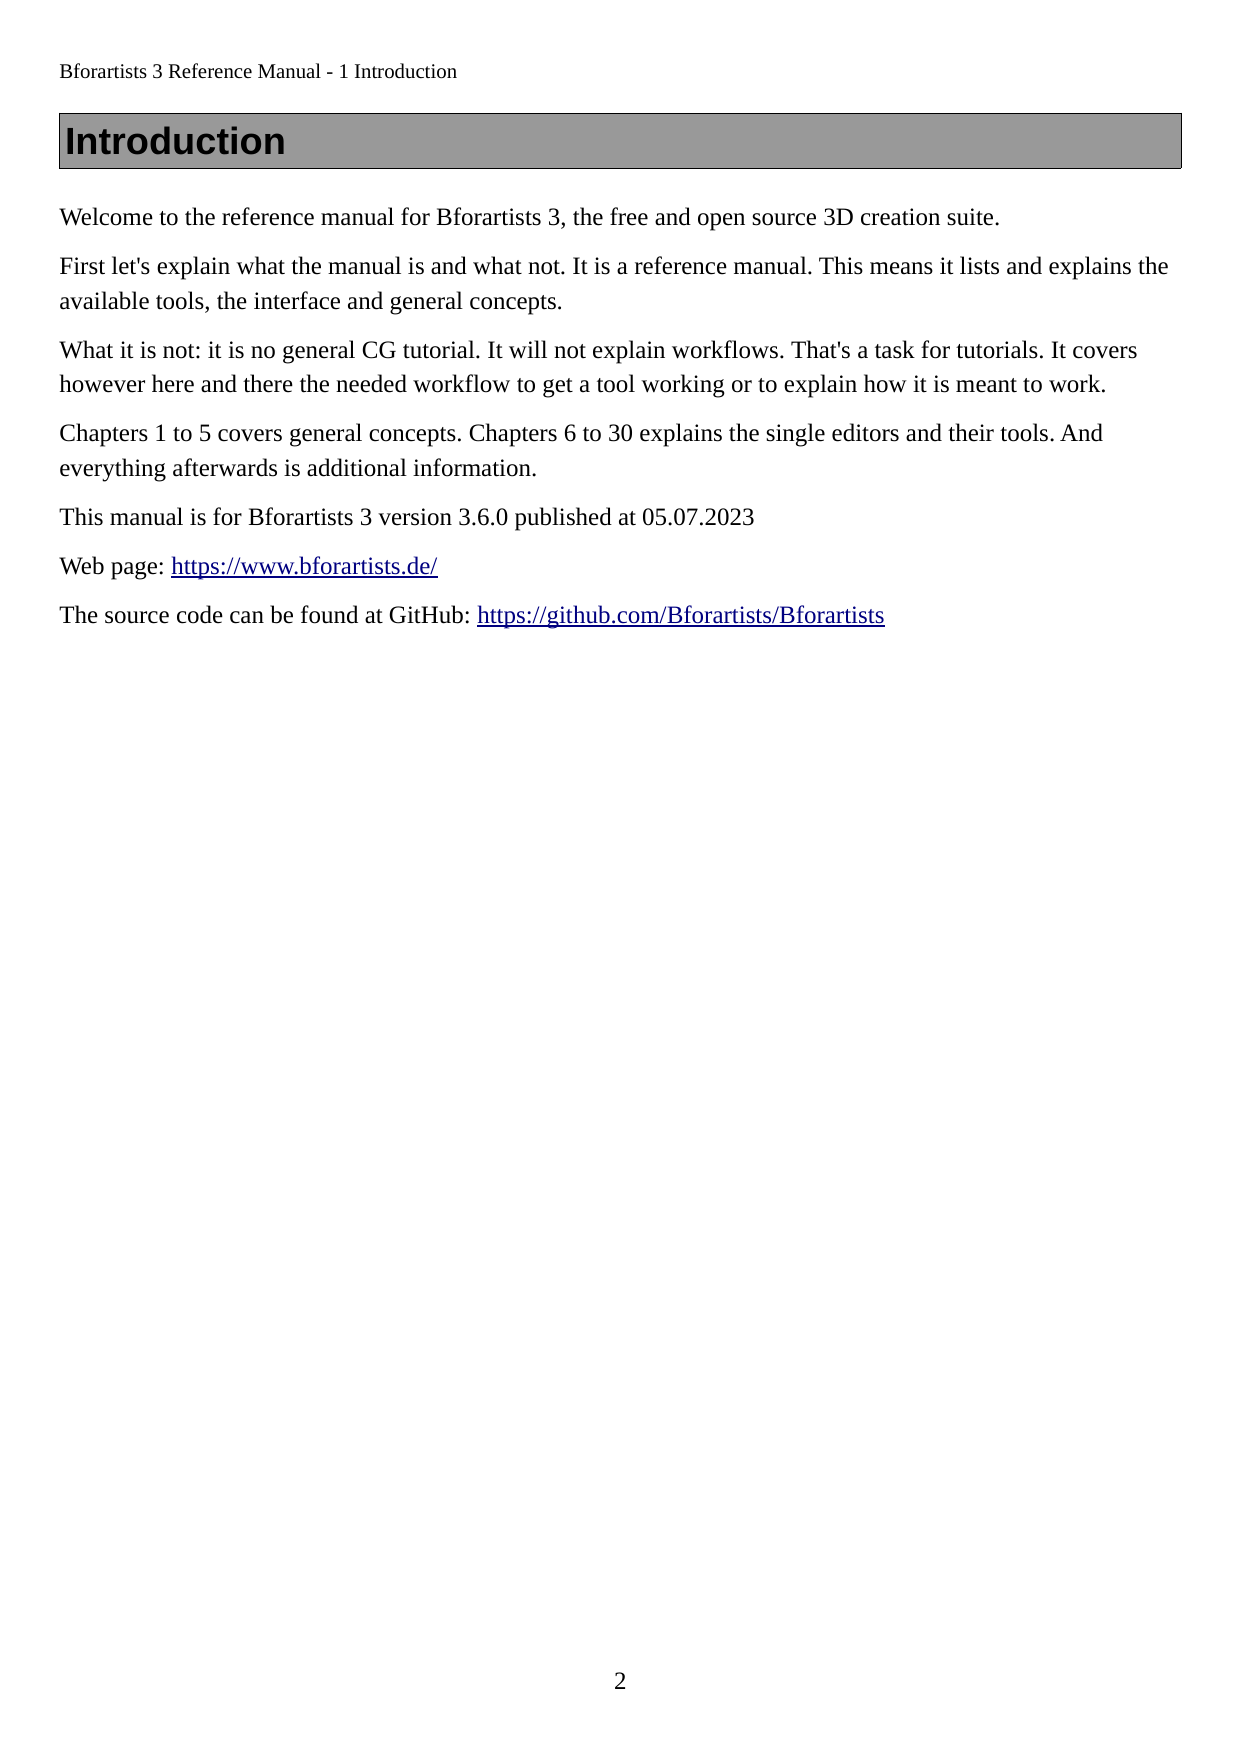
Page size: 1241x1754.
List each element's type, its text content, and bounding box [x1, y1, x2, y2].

text Web page: https://www.bforartists.de/ [59, 551, 1181, 580]
text Welcome to the reference manual for Bforartists 3, the free and open source 3D creation suite. [59, 202, 1181, 231]
text First let's explain what the manual is and what not. It is a reference manual. This means it lists and explains the available tools, the interface and general concepts. [59, 251, 1181, 315]
text The source code can be found at GitHub: https://github.com/Bforartists/Bforartists [59, 600, 1181, 629]
text What it is not: it is no general CG tutorial. It will not explain workflows. That's a task for tutorials. It covers however here and there the needed workflow to get a tool working or to explain how it is meant to work. [59, 335, 1181, 398]
text This manual is for Bforartists 3 version 3.6.0 published at 05.07.2023 [59, 502, 1181, 531]
table_header Introduction [60, 114, 1181, 168]
text Chapters 1 to 5 covers general concepts. Chapters 6 to 30 explains the single editors and their tools. And everything afterwards is additional information. [59, 418, 1181, 482]
